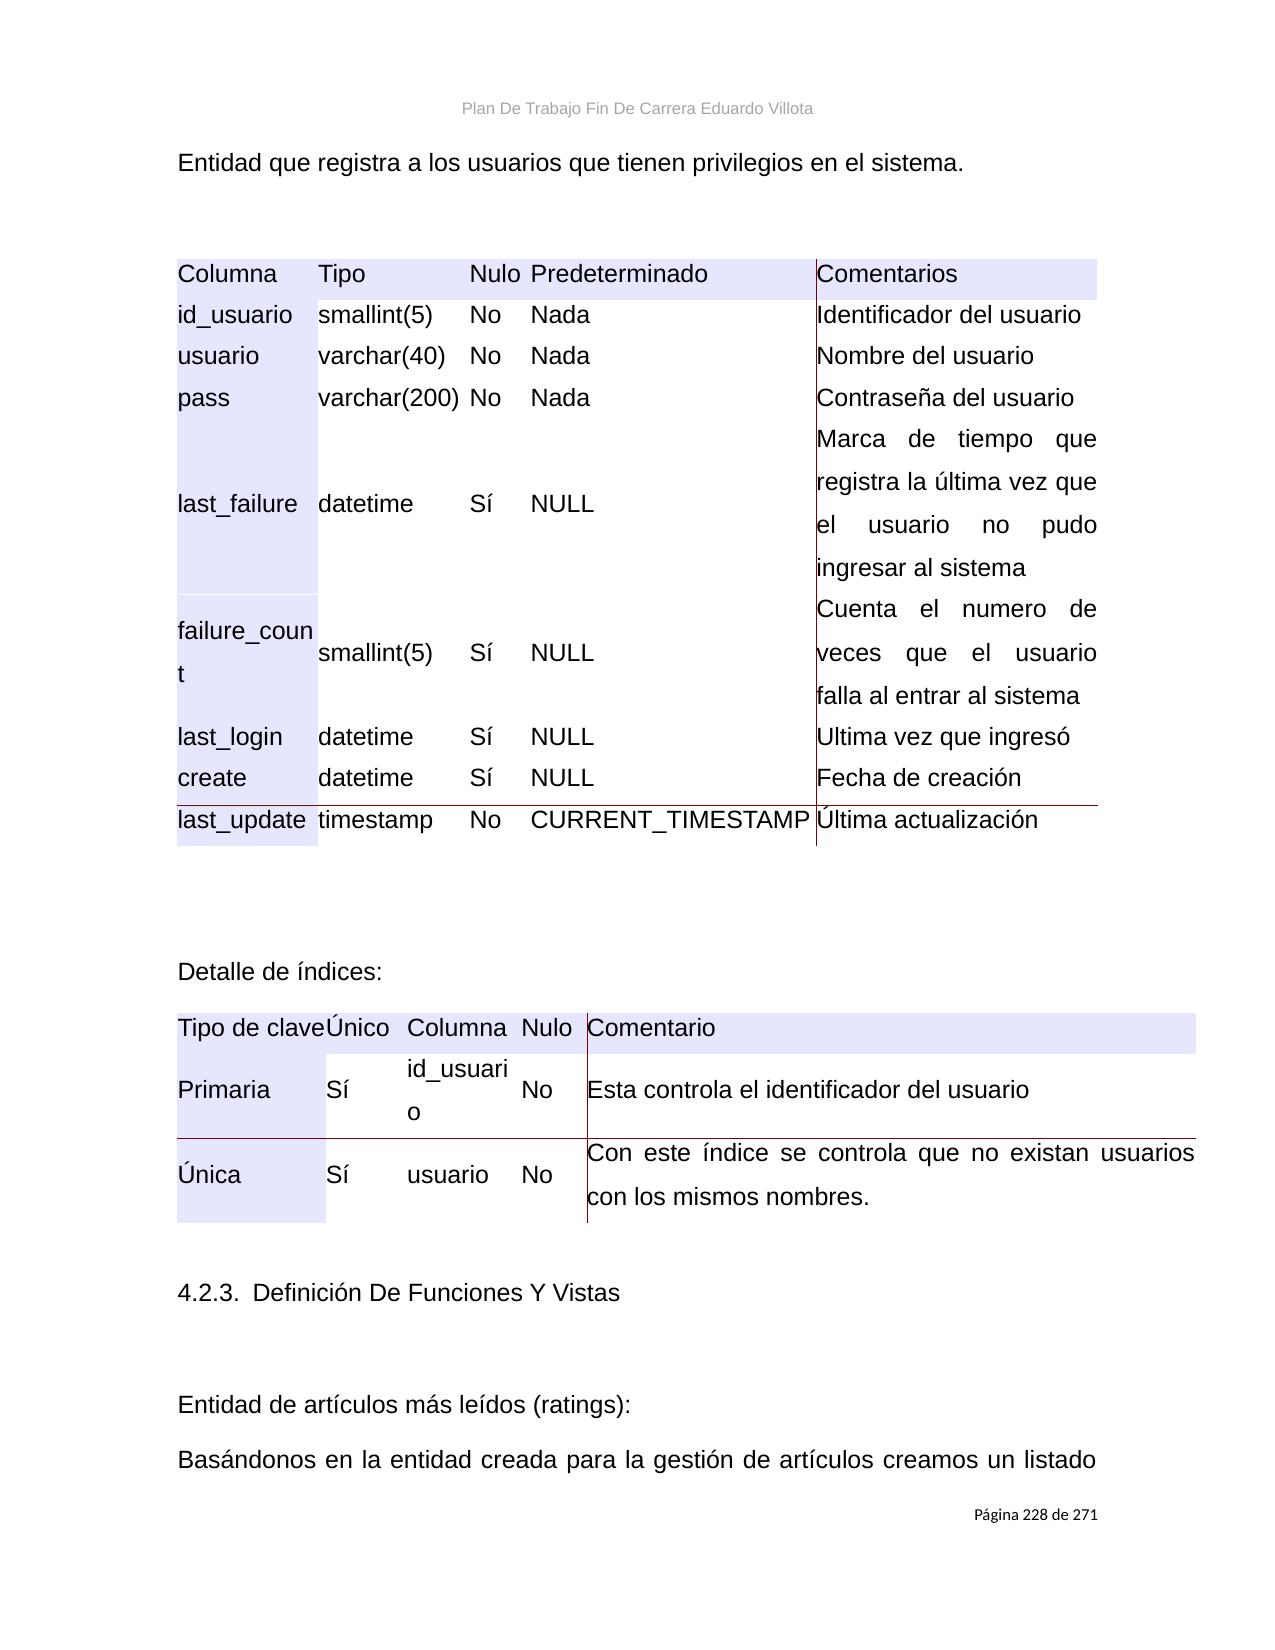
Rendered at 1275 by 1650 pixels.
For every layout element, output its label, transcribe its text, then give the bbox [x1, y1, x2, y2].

text Entidad que registra a los usuarios que tienen privilegios en el sistema. [177, 148, 1098, 176]
table_header Predeterminado [530, 259, 816, 300]
table_cell Última actualización [817, 806, 1097, 846]
table_cell usuario [177, 341, 318, 383]
table_cell datetime [318, 722, 469, 763]
table_header Único [326, 1013, 407, 1054]
text Entidad de artículos más leídos (ratings): [177, 1390, 1098, 1418]
text Detalle de índices: [177, 957, 1098, 986]
table_cell failure_count [177, 595, 318, 722]
table_cell Nombre del usuario [817, 341, 1097, 383]
table_cell Nada [530, 300, 816, 341]
table_cell Sí [469, 595, 530, 722]
table_cell Marca de tiempo que registra la última vez que el usuario no pudo ingresar al sistema [817, 424, 1097, 594]
table_cell pass [177, 383, 318, 424]
table_cell usuario [407, 1139, 521, 1223]
table_cell Nada [530, 341, 816, 383]
table_header Columna [177, 259, 318, 300]
table_cell smallint(5) [318, 300, 469, 341]
table_header Tipo [318, 259, 469, 300]
table_header Nulo [469, 259, 530, 300]
table_cell datetime [318, 763, 469, 804]
table_cell Fecha de creación [817, 763, 1097, 804]
table_cell NULL [530, 763, 816, 804]
table_header Comentarios [817, 259, 1097, 300]
table_cell last_failure [177, 424, 318, 594]
table_cell id_usuario [407, 1054, 521, 1138]
table_cell Sí [326, 1054, 407, 1138]
table_cell CURRENT_TIMESTAMP [530, 806, 816, 846]
table_cell NULL [530, 722, 816, 763]
table_cell varchar(200) [318, 383, 469, 424]
table_cell No [521, 1054, 587, 1138]
table_header Columna [407, 1013, 521, 1054]
table_cell Única [177, 1139, 326, 1223]
table_cell Primaria [177, 1054, 326, 1138]
table_cell Sí [469, 424, 530, 594]
table_cell last_update [177, 806, 318, 846]
table_cell No [469, 383, 530, 424]
table_cell Cuenta el numero de veces que el usuario falla al entrar al sistema [817, 595, 1097, 722]
table_cell varchar(40) [318, 341, 469, 383]
table_header Tipo de clave [177, 1013, 326, 1054]
table_cell Con este índice se controla que no existan usuarios con los mismos nombres. [588, 1139, 1196, 1223]
table_cell Sí [469, 722, 530, 763]
table_header Nulo [521, 1013, 587, 1054]
table_cell No [469, 806, 530, 846]
table_cell NULL [530, 424, 816, 594]
table_cell datetime [318, 424, 469, 594]
text 4.2.3. Definición De Funciones Y Vistas [177, 1278, 1098, 1307]
table_cell No [521, 1139, 587, 1223]
table_cell Contraseña del usuario [817, 383, 1097, 424]
table_cell No [469, 341, 530, 383]
table_cell Nada [530, 383, 816, 424]
table_cell smallint(5) [318, 595, 469, 722]
table_cell No [469, 300, 530, 341]
table_cell last_login [177, 722, 318, 763]
table_cell Identificador del usuario [817, 300, 1097, 341]
table_cell Sí [326, 1139, 407, 1223]
table_cell Sí [469, 763, 530, 804]
text Basándonos en la entidad creada para la gestión de artículos creamos un listado [177, 1445, 1098, 1474]
table_cell create [177, 763, 318, 804]
table_header Comentario [588, 1013, 1196, 1054]
table_cell NULL [530, 595, 816, 722]
table_cell Ultima vez que ingresó [817, 722, 1097, 763]
table_cell timestamp [318, 806, 469, 846]
table_cell id_usuario [177, 300, 318, 341]
table_cell Esta controla el identificador del usuario [588, 1054, 1196, 1138]
